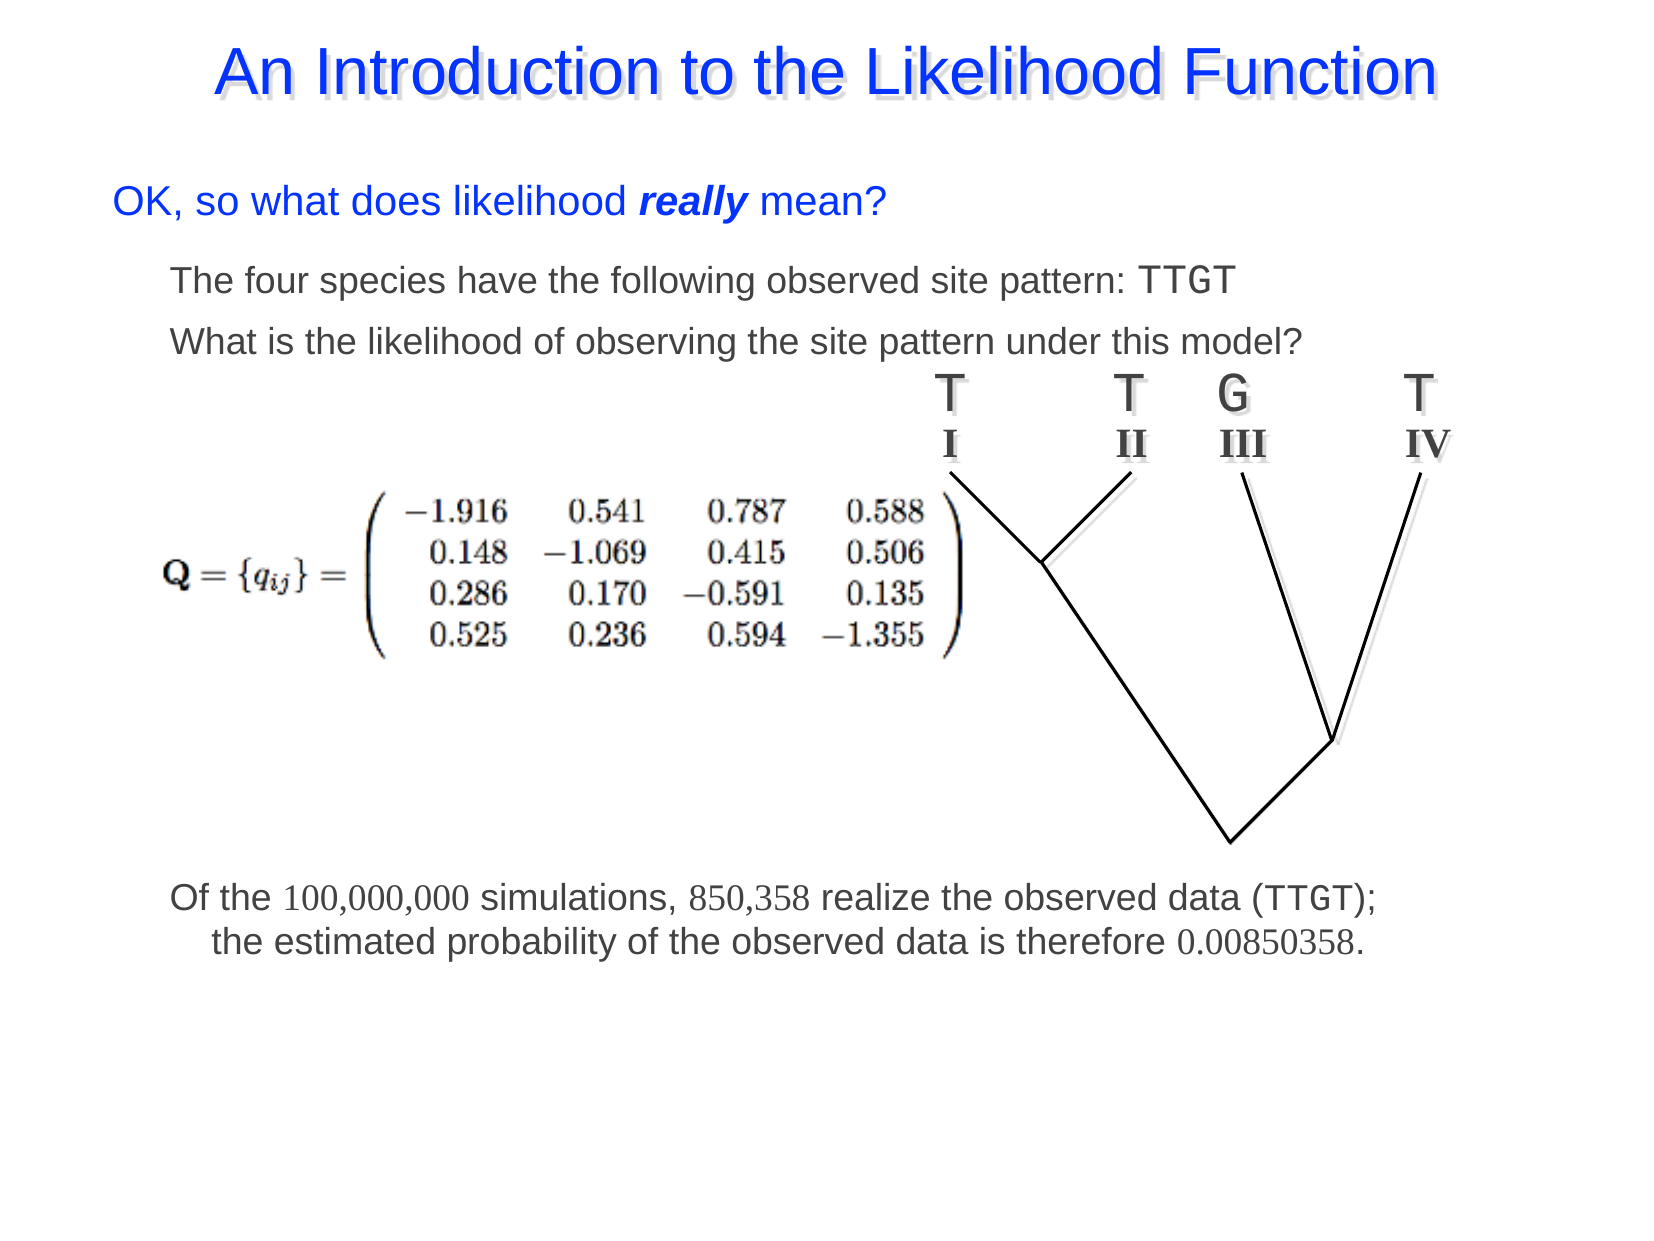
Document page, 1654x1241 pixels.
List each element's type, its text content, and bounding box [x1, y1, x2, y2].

text_box Of the 100,000,000 simulations, 850,358 realize the observed data (TTGT); the estimated probability of the observed data is therefore 0.00850358. [161, 865, 1597, 971]
text_box An Introduction to the Likelihood Function [205, 20, 1448, 117]
text_box III [1210, 407, 1276, 475]
text_box T [1104, 371, 1156, 431]
picture [158, 477, 969, 674]
text_box What is the likelihood of observing the site pattern under this model? [161, 311, 1407, 371]
text_box The four species have the following observed site pattern: TTGT [161, 243, 1407, 311]
text_box IV [1431, 431, 1445, 449]
text_box IV [1396, 407, 1460, 475]
text_box I [933, 431, 967, 475]
text_box T [924, 371, 976, 431]
picture [959, 477, 969, 487]
text_box OK, so what does likelihood really mean? [103, 165, 1407, 233]
text_box II [1107, 407, 1157, 475]
text_box T [1393, 347, 1445, 431]
text_box G [1207, 371, 1259, 431]
